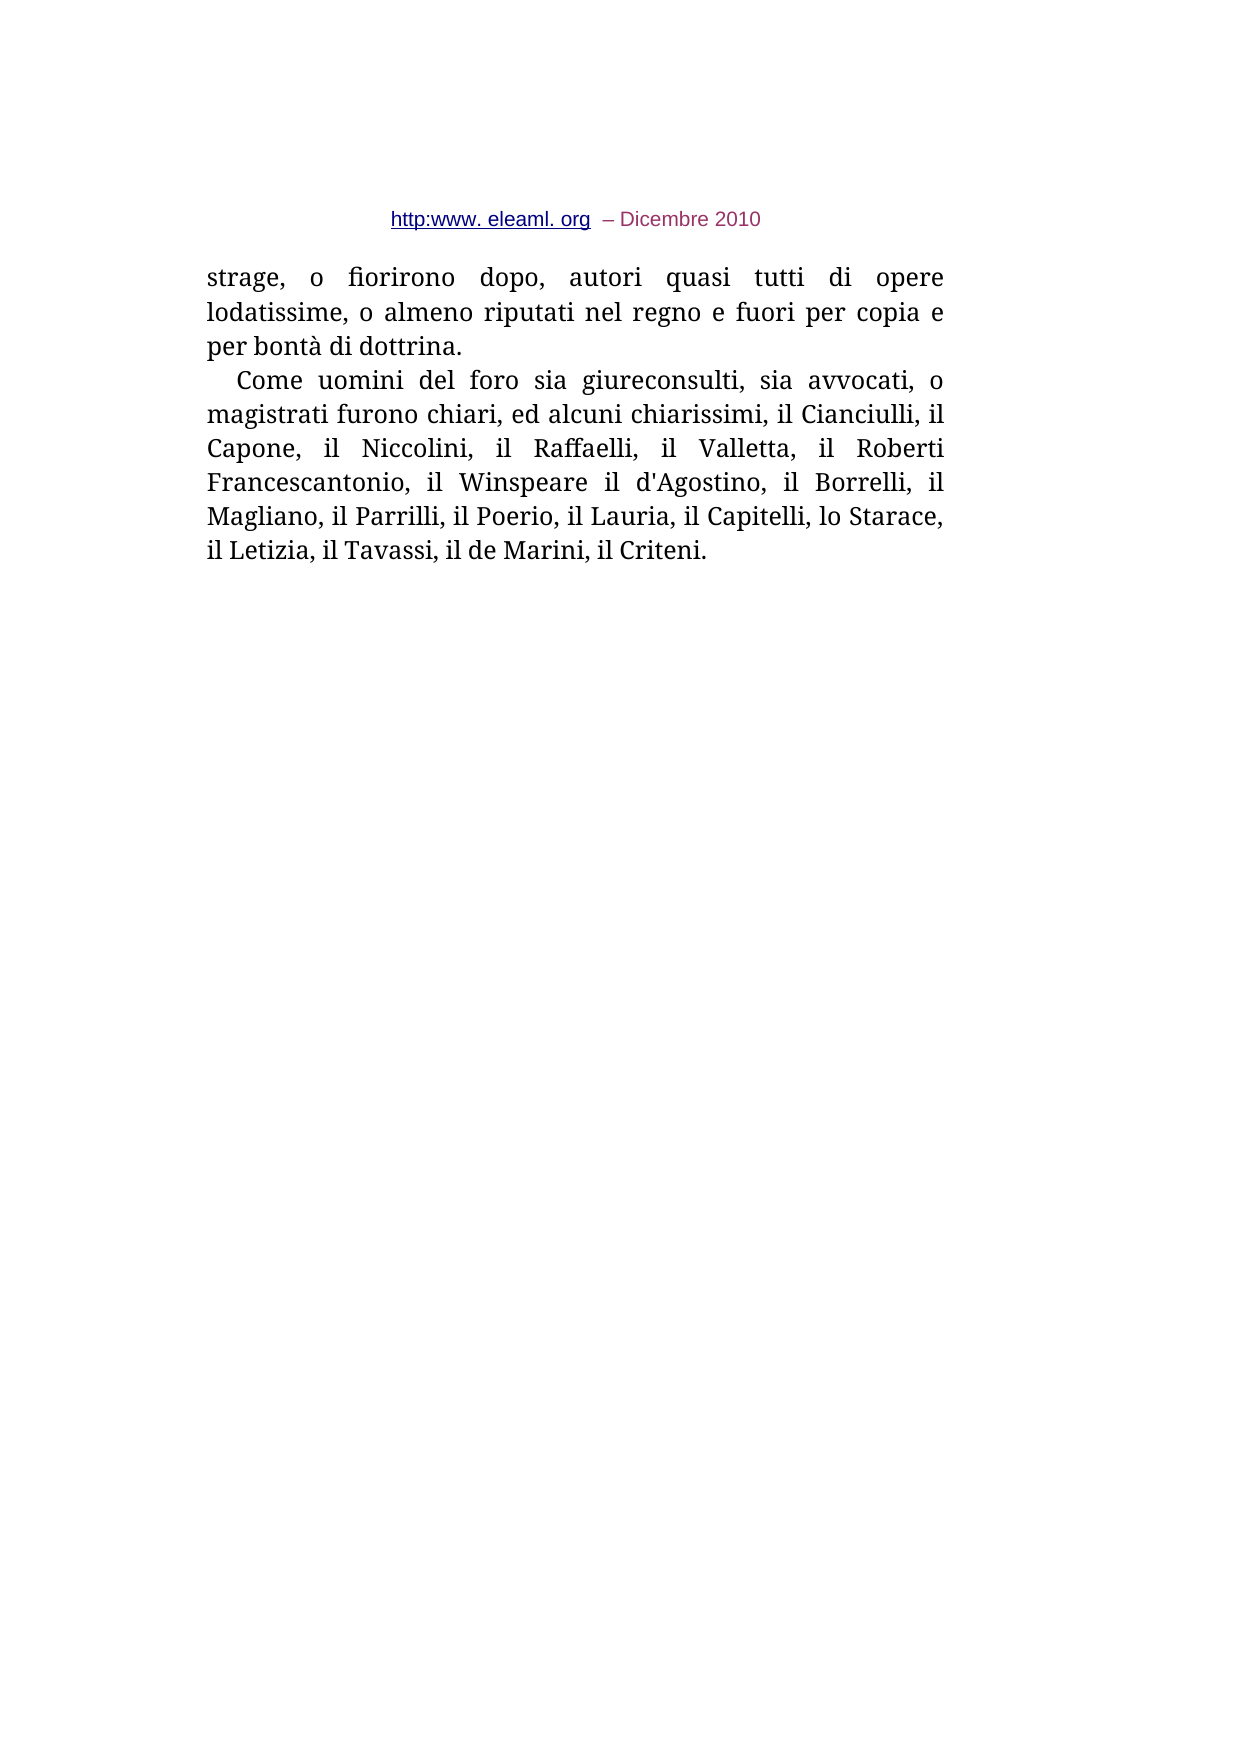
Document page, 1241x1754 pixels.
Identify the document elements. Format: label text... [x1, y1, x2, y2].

text strage, o fiorirono dopo, autori quasi tutti di opere lodatissime, o almeno riputati nel regno e fuori per copia e per bontà di dottrina. [207, 260, 945, 362]
text Come uomini del foro sia giureconsulti, sia avvocati, o magistrati furono chiari, ed alcuni chiarissimi, il Cianciulli, il Capone, il Niccolini, il Raffaelli, il Valletta, il Roberti Francescantonio, il Winspeare il d'Agostino, il Borrelli, il Magliano, il Parrilli, il Poerio, il Lauria, il Capitelli, lo Starace, il Letizia, il Tavassi, il de Marini, il Criteni. [207, 362, 945, 567]
